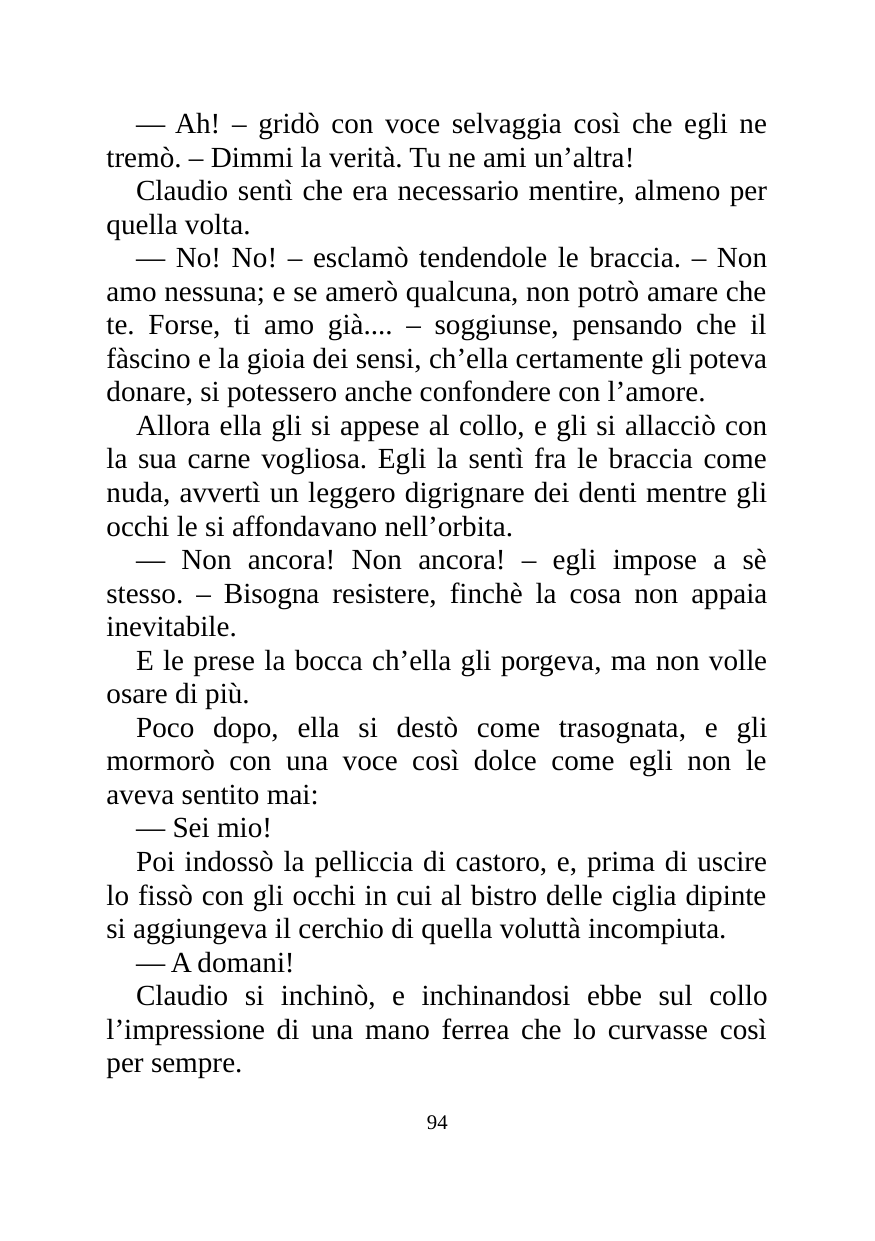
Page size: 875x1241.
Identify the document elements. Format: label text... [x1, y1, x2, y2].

text Allora ella gli si appese al collo, e gli si allacciò con la sua carne vogliosa. Egli la sentì fra le braccia come nuda, avvertì un leggero digrignare dei denti mentre gli occhi le si affondavano nell’orbita. [106, 408, 768, 542]
text — No! No! – esclamò tendendole le braccia. – Non amo nessuna; e se amerò qualcuna, non potrò amare che te. Forse, ti amo già.... – soggiunse, pensando che il fàscino e la gioia dei sensi, ch’ella certamente gli poteva donare, si potessero anche confondere con l’amore. [106, 240, 768, 408]
text Poco dopo, ella si destò come trasognata, e gli mormorò con una voce così dolce come egli non le aveva sentito mai: [106, 710, 768, 811]
text E le prese la bocca ch’ella gli porgeva, ma non volle osare di più. [106, 643, 768, 710]
text Poi indossò la pelliccia di castoro, e, prima di uscire lo fissò con gli occhi in cui al bistro delle ciglia dipinte si aggiungeva il cerchio di quella voluttà incompiuta. [106, 844, 768, 945]
text — A domani! [106, 945, 768, 978]
text — Ah! – gridò con voce selvaggia così che egli ne tremò. – Dimmi la verità. Tu ne ami un’altra! [106, 106, 768, 173]
text — Sei mio! [106, 811, 768, 844]
text — Non ancora! Non ancora! – egli impose a sè stesso. – Bisogna resistere, finchè la cosa non appaia inevitabile. [106, 542, 768, 643]
text Claudio si inchinò, e inchinandosi ebbe sul collo l’impressione di una mano ferrea che lo curvasse così per sempre. [106, 978, 768, 1079]
text Claudio sentì che era necessario mentire, almeno per quella volta. [106, 173, 768, 240]
